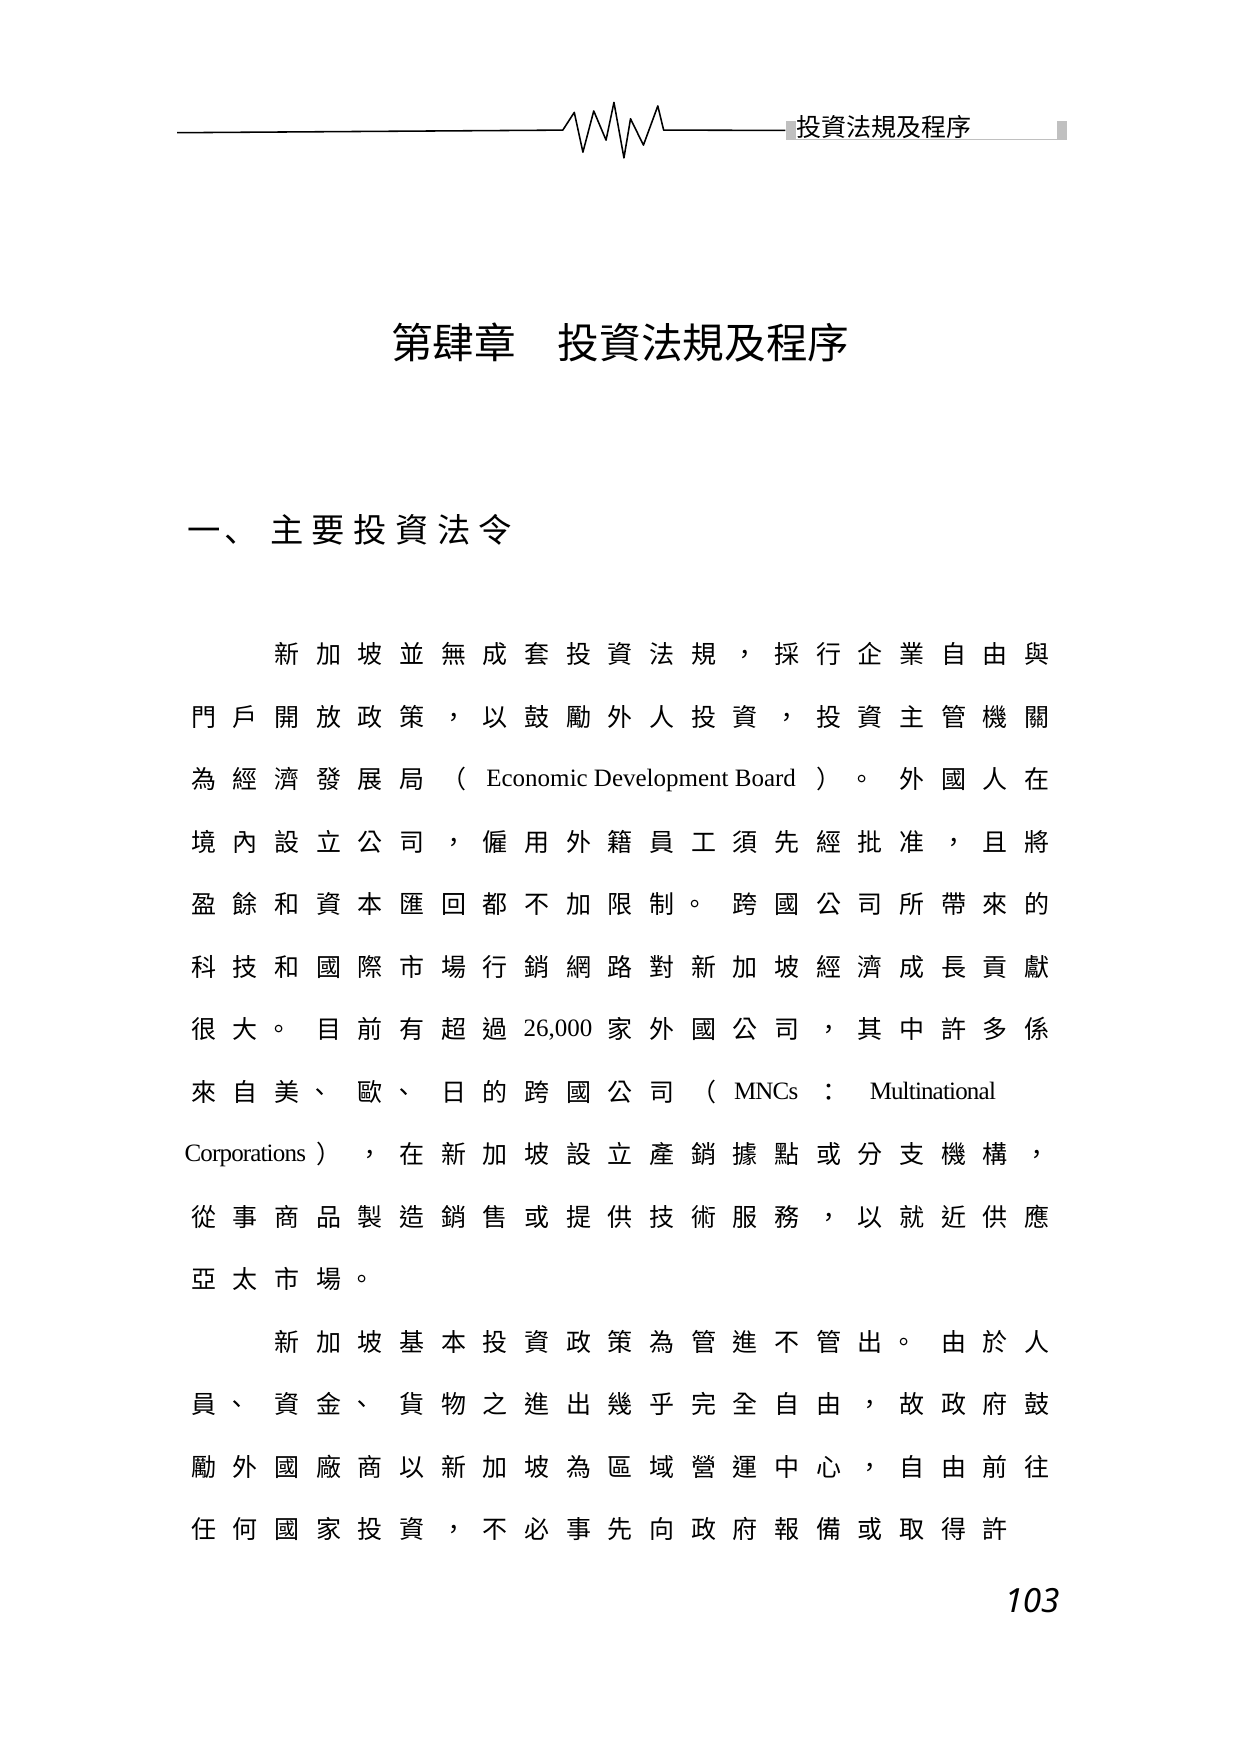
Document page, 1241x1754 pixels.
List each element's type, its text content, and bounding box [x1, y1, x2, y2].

text 第肆章 投資法規及程序 [183, 299, 1058, 361]
text 一、主要投資法令 [183, 486, 1058, 549]
text 新加坡基本投資政策為管進不管出。由於人員、資金、貨物之進出幾乎完全自由，故政府鼓勵外國廠商以新加坡為區域營運中心，自由前往任何國家投資，不必事先向政府報備或取得許 [183, 1299, 1058, 1549]
text 新加坡並無成套投資法規，採行企業自由與門戶開放政策，以鼓勵外人投資，投資主管機關為經濟發展局（Economic Development Board）。外國人在境內設立公司，僱用外籍員工須先經批准，且將盈餘和資本匯回都不加限制。跨國公司所帶來的科技和國際市場行銷網路對新加坡經濟成長貢獻很大。目前有超過26,000家外國公司，其中許多係來自美、歐、日的跨國公司（MNCs：Multinational Corporations），在新加坡設立產銷據點或分支機構，從事商品製造銷售或提供技術服務，以就近供應亞太市場。 [183, 611, 1058, 1299]
